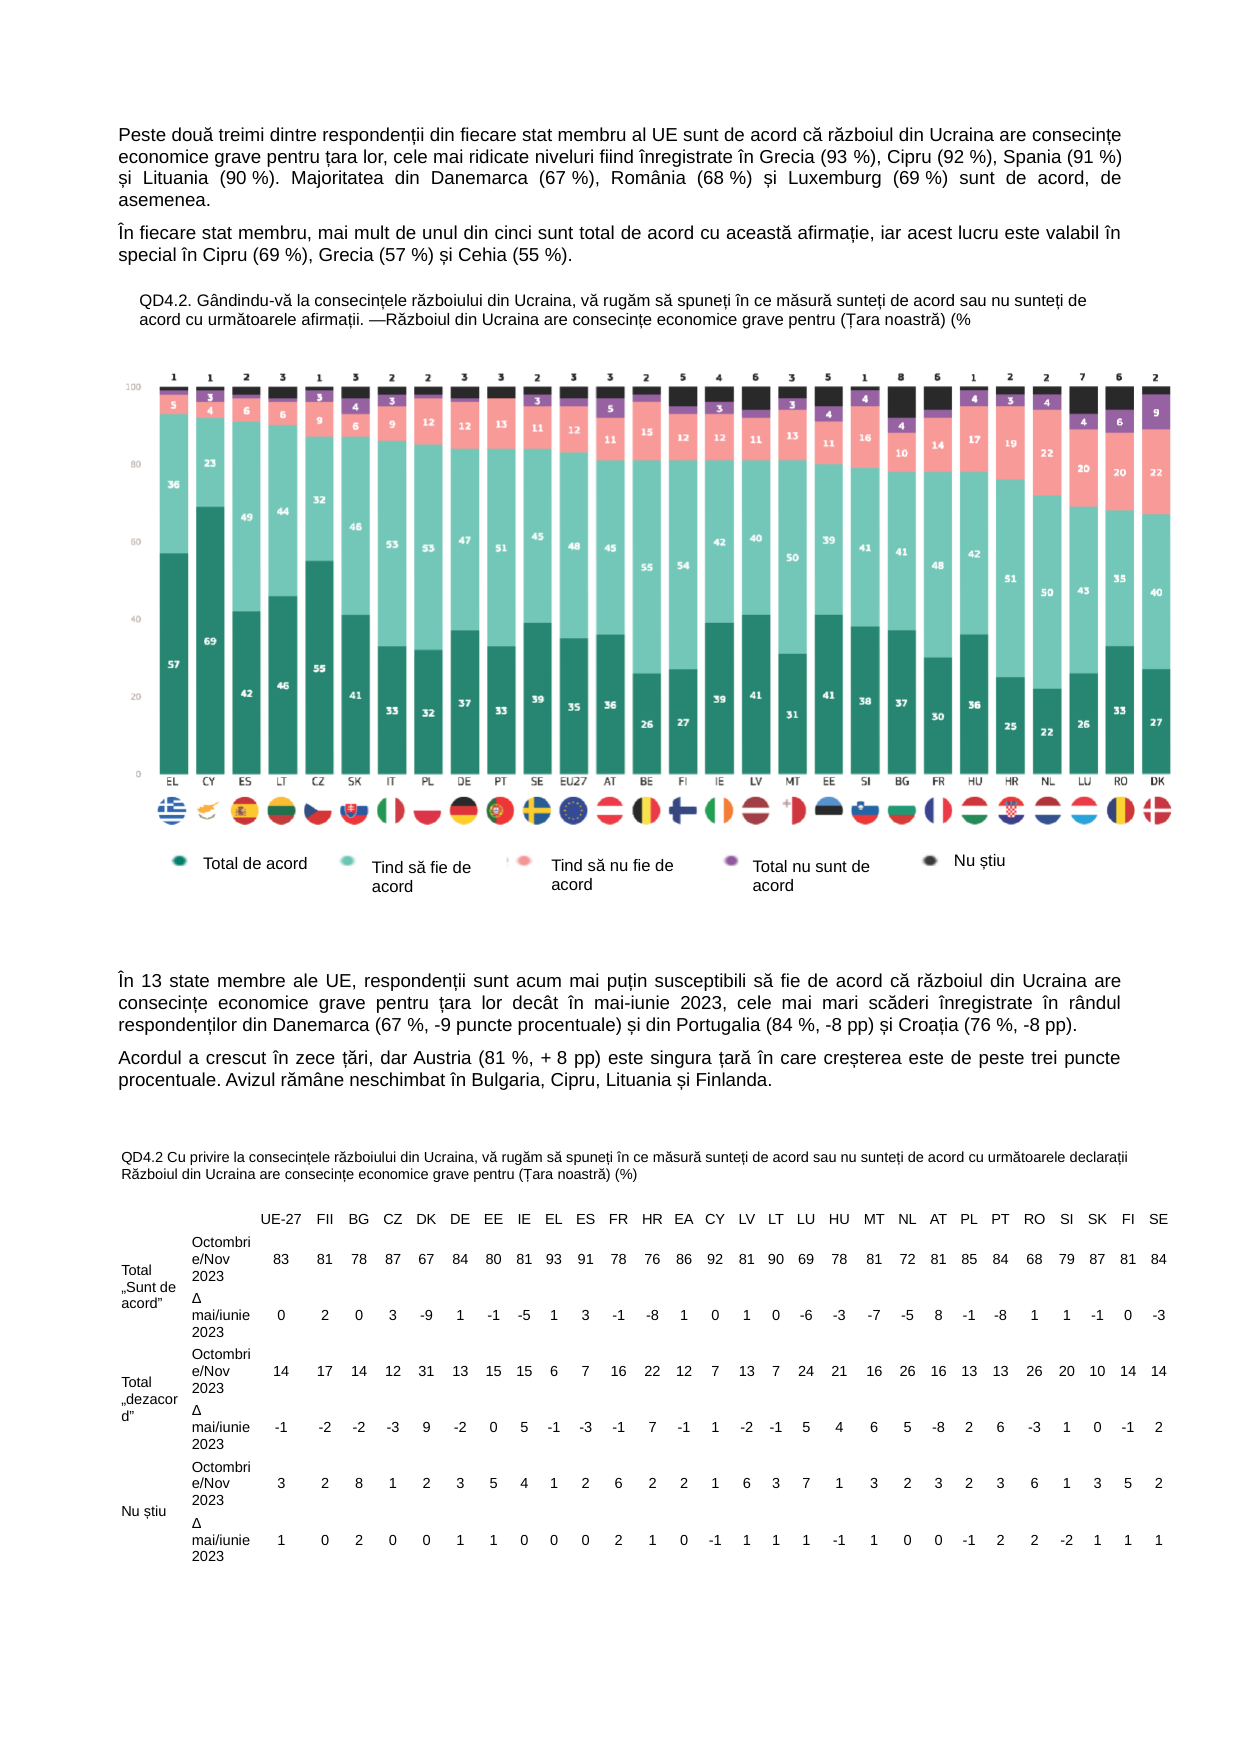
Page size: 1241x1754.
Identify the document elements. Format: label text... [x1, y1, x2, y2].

text Acordul a crescut în zece țări, dar Austria (81 %, + 8 pp) este singura țară în care creșterea este de peste trei puncte procentuale. Avizul rămâne neschimbat în Bulgaria, Cipru, Lituania și Finlanda. [118, 1047, 1122, 1090]
table_cell CZ [376, 1208, 409, 1231]
table_cell 14 [341, 1343, 376, 1399]
table_cell -1 [477, 1287, 510, 1343]
table_cell 2 [602, 1511, 635, 1568]
table_cell 3 [761, 1455, 790, 1511]
table_cell 87 [376, 1231, 409, 1287]
table_cell 1 [443, 1511, 477, 1568]
table_cell Δ mai/iunie 2023 [189, 1511, 254, 1568]
table_cell FII [308, 1208, 341, 1231]
table_cell Δ mai/iunie 2023 [189, 1399, 254, 1455]
table_cell 1 [254, 1511, 308, 1568]
table_cell 80 [477, 1231, 510, 1287]
table_cell 13 [732, 1343, 761, 1399]
table_cell -2 [308, 1399, 341, 1455]
table_cell 3 [443, 1455, 477, 1511]
table_cell [118, 1208, 189, 1231]
table_cell -1 [1114, 1399, 1142, 1455]
table_cell 93 [538, 1231, 569, 1287]
table_cell 2 [984, 1511, 1016, 1568]
table_cell [477, 1186, 510, 1208]
table_cell [1081, 1186, 1114, 1208]
table_cell 0 [698, 1287, 732, 1343]
table_cell 0 [1114, 1287, 1142, 1343]
table_cell [856, 1186, 892, 1208]
table_cell 13 [984, 1343, 1016, 1399]
table_cell SE [1142, 1208, 1175, 1231]
table_cell 1 [1142, 1511, 1175, 1568]
table_cell [892, 1186, 923, 1208]
table_cell 7 [698, 1343, 732, 1399]
table_cell 2 [341, 1511, 376, 1568]
table_cell 1 [1053, 1455, 1081, 1511]
table_cell LU [790, 1208, 822, 1231]
table_cell 8 [923, 1287, 954, 1343]
text În 13 state membre ale UE, respondenții sunt acum mai puțin susceptibili să fie de acord că războiul din Ucraina are consecințe economice grave pentru țara lor decât în mai-iunie 2023, cele mai mari scăderi înregistrate în rândul respondenților din Danemarca (67 %, -9 puncte procentuale) și din Portugalia (84 %, -8 pp) și Croația (76 %, -8 pp). [118, 970, 1122, 1035]
table_cell 1 [538, 1455, 569, 1511]
table_cell 90 [761, 1231, 790, 1287]
table_cell 3 [856, 1455, 892, 1511]
table_cell 4 [822, 1399, 856, 1455]
table_cell 72 [892, 1231, 923, 1287]
table_cell -9 [409, 1287, 443, 1343]
table_cell 6 [732, 1455, 761, 1511]
table_cell 1 [761, 1511, 790, 1568]
table_cell [1053, 1186, 1081, 1208]
table_cell 0 [761, 1287, 790, 1343]
table_cell -1 [822, 1511, 856, 1568]
table_cell 1 [732, 1287, 761, 1343]
table_cell -3 [1016, 1399, 1052, 1455]
table_cell [189, 1208, 254, 1231]
table_cell 91 [569, 1231, 602, 1287]
table_cell 1 [1016, 1287, 1052, 1343]
table_cell -8 [635, 1287, 669, 1343]
table_cell 12 [376, 1343, 409, 1399]
table_cell 2 [1016, 1511, 1052, 1568]
table_cell 1 [538, 1287, 569, 1343]
table_cell 5 [510, 1399, 538, 1455]
table_cell DK [409, 1208, 443, 1231]
table_cell [984, 1186, 1016, 1208]
table_cell 7 [790, 1455, 822, 1511]
table_cell 17 [308, 1343, 341, 1399]
table_cell 20 [1053, 1343, 1081, 1399]
table_cell [1142, 1186, 1175, 1208]
table_cell 10 [1081, 1343, 1114, 1399]
table_cell -1 [670, 1399, 698, 1455]
table_cell [954, 1186, 984, 1208]
table_cell 26 [892, 1343, 923, 1399]
table_cell 1 [376, 1455, 409, 1511]
table_cell 2 [308, 1287, 341, 1343]
table_cell -8 [923, 1399, 954, 1455]
table_cell 9 [409, 1399, 443, 1455]
table_cell 84 [984, 1231, 1016, 1287]
table_cell -8 [984, 1287, 1016, 1343]
table_cell -1 [954, 1287, 984, 1343]
table_cell 6 [856, 1399, 892, 1455]
table_cell [602, 1186, 635, 1208]
table_cell -2 [732, 1399, 761, 1455]
table_cell 7 [761, 1343, 790, 1399]
table_cell [409, 1186, 443, 1208]
table_cell Δ mai/iunie 2023 [189, 1287, 254, 1343]
table_cell SK [1081, 1208, 1114, 1231]
table_cell 68 [1016, 1231, 1052, 1287]
table_cell 15 [510, 1343, 538, 1399]
table_cell 79 [1053, 1231, 1081, 1287]
table_cell 69 [790, 1231, 822, 1287]
table_cell 1 [732, 1511, 761, 1568]
table_cell [341, 1186, 376, 1208]
table_cell [923, 1186, 954, 1208]
table_cell 2 [569, 1455, 602, 1511]
table_cell 78 [341, 1231, 376, 1287]
table_cell 81 [510, 1231, 538, 1287]
table_cell [569, 1186, 602, 1208]
table_cell -1 [761, 1399, 790, 1455]
table_cell -2 [443, 1399, 477, 1455]
table_cell Nu știu [118, 1455, 189, 1568]
table_cell [254, 1186, 308, 1208]
table_cell 1 [856, 1511, 892, 1568]
table_cell 16 [856, 1343, 892, 1399]
table_cell AT [923, 1208, 954, 1231]
table_cell 3 [254, 1455, 308, 1511]
table_cell -1 [254, 1399, 308, 1455]
table_cell 14 [1114, 1343, 1142, 1399]
table_cell Octombrie/Nov 2023 [189, 1455, 254, 1511]
table_cell 13 [443, 1343, 477, 1399]
table_cell -2 [341, 1399, 376, 1455]
table_cell -5 [892, 1287, 923, 1343]
table_cell 1 [1081, 1511, 1114, 1568]
table_cell [443, 1186, 477, 1208]
table_cell -7 [856, 1287, 892, 1343]
table_cell [538, 1186, 569, 1208]
table_cell 92 [698, 1231, 732, 1287]
table_cell CY [698, 1208, 732, 1231]
table_cell NL [892, 1208, 923, 1231]
table_cell -3 [822, 1287, 856, 1343]
table_cell EE [477, 1208, 510, 1231]
table_cell 1 [698, 1399, 732, 1455]
table_cell 0 [254, 1287, 308, 1343]
table_cell 87 [1081, 1231, 1114, 1287]
table_cell HR [635, 1208, 669, 1231]
table_cell 15 [477, 1343, 510, 1399]
table_cell 6 [1016, 1455, 1052, 1511]
table_cell SI [1053, 1208, 1081, 1231]
table_cell 7 [569, 1343, 602, 1399]
table_cell 1 [698, 1455, 732, 1511]
table_cell 6 [602, 1455, 635, 1511]
table_cell -5 [510, 1287, 538, 1343]
table_cell [761, 1186, 790, 1208]
table_cell [635, 1186, 669, 1208]
table_cell 3 [923, 1455, 954, 1511]
table_header QD4.2 Cu privire la consecințele războiului din Ucraina, vă rugăm să spuneți în ce măsură sunteți de acord sau nu sunteți de acord cu următoarele declarații Războiul din Ucraina are consecințe economice grave pentru (Țara noastră) (%) [118, 1129, 1175, 1186]
table_cell 21 [822, 1343, 856, 1399]
table_cell 1 [635, 1511, 669, 1568]
table_cell 24 [790, 1343, 822, 1399]
table_cell Octombrie/Nov 2023 [189, 1343, 254, 1399]
table_cell [510, 1186, 538, 1208]
table_cell LV [732, 1208, 761, 1231]
text Peste două treimi dintre respondenții din fiecare stat membru al UE sunt de acord că războiul din Ucraina are consecințe economice grave pentru țara lor, cele mai ridicate niveluri fiind înregistrate în Grecia (93 %), Cipru (92 %), Spania (91 %) și Lituania (90 %). Majoritatea din Danemarca (67 %), România (68 %) și Luxemburg (69 %) sunt de acord, de asemenea. [118, 124, 1122, 210]
table_cell [790, 1186, 822, 1208]
table_cell 7 [635, 1399, 669, 1455]
table_cell Octombrie/Nov 2023 [189, 1231, 254, 1287]
table_cell 1 [1114, 1511, 1142, 1568]
table_cell 3 [569, 1287, 602, 1343]
table_cell 1 [822, 1455, 856, 1511]
table_cell 22 [635, 1343, 669, 1399]
table_cell 67 [409, 1231, 443, 1287]
table_cell 5 [1114, 1455, 1142, 1511]
table_cell 84 [443, 1231, 477, 1287]
table_cell [670, 1186, 698, 1208]
table_cell 1 [790, 1511, 822, 1568]
table_cell 81 [1114, 1231, 1142, 1287]
table_cell 0 [376, 1511, 409, 1568]
table_cell 0 [670, 1511, 698, 1568]
table_cell 2 [1142, 1399, 1175, 1455]
table_cell [376, 1186, 409, 1208]
table_cell 81 [732, 1231, 761, 1287]
table_cell 0 [538, 1511, 569, 1568]
table_cell [308, 1186, 341, 1208]
table_cell 31 [409, 1343, 443, 1399]
table_cell ES [569, 1208, 602, 1231]
table_cell 0 [923, 1511, 954, 1568]
table_cell DE [443, 1208, 477, 1231]
table_cell HU [822, 1208, 856, 1231]
table_cell 0 [510, 1511, 538, 1568]
table_cell 6 [984, 1399, 1016, 1455]
table_cell -3 [569, 1399, 602, 1455]
table_cell 81 [308, 1231, 341, 1287]
table_cell 1 [1053, 1287, 1081, 1343]
table_cell 0 [308, 1511, 341, 1568]
table_cell MT [856, 1208, 892, 1231]
table_cell 78 [822, 1231, 856, 1287]
table_cell -1 [602, 1399, 635, 1455]
table_cell 13 [954, 1343, 984, 1399]
table_cell -1 [602, 1287, 635, 1343]
table_cell 8 [341, 1455, 376, 1511]
table_cell 3 [376, 1287, 409, 1343]
table_cell 0 [477, 1399, 510, 1455]
table_cell 1 [1053, 1399, 1081, 1455]
table_cell [118, 1186, 189, 1208]
table_cell 83 [254, 1231, 308, 1287]
table_cell 6 [538, 1343, 569, 1399]
table_cell 2 [409, 1455, 443, 1511]
table_cell 5 [790, 1399, 822, 1455]
table_cell 2 [308, 1455, 341, 1511]
table_cell PT [984, 1208, 1016, 1231]
table_cell 1 [443, 1287, 477, 1343]
table_cell 5 [892, 1399, 923, 1455]
table_cell 0 [569, 1511, 602, 1568]
table_cell -1 [1081, 1287, 1114, 1343]
table_cell 14 [254, 1343, 308, 1399]
table_cell 2 [670, 1455, 698, 1511]
table_cell EL [538, 1208, 569, 1231]
table_cell UE-27 [254, 1208, 308, 1231]
table_cell -1 [698, 1511, 732, 1568]
table_cell 76 [635, 1231, 669, 1287]
table_cell 81 [923, 1231, 954, 1287]
table_cell 86 [670, 1231, 698, 1287]
table_cell 26 [1016, 1343, 1052, 1399]
table_cell 4 [510, 1455, 538, 1511]
table_cell 81 [856, 1231, 892, 1287]
table_cell 14 [1142, 1343, 1175, 1399]
table_cell 85 [954, 1231, 984, 1287]
table_cell 16 [923, 1343, 954, 1399]
table_cell 2 [954, 1455, 984, 1511]
table_cell -3 [1142, 1287, 1175, 1343]
table_cell [1016, 1186, 1052, 1208]
table_cell [698, 1186, 732, 1208]
table_cell BG [341, 1208, 376, 1231]
text În fiecare stat membru, mai mult de unul din cinci sunt total de acord cu această afirmație, iar acest lucru este valabil în special în Cipru (69 %), Grecia (57 %) și Cehia (55 %). [118, 222, 1122, 265]
table_cell 2 [635, 1455, 669, 1511]
table_cell [732, 1186, 761, 1208]
table_cell 84 [1142, 1231, 1175, 1287]
table_cell 0 [892, 1511, 923, 1568]
picture [157, 842, 945, 880]
table_cell 0 [1081, 1399, 1114, 1455]
table_cell IE [510, 1208, 538, 1231]
table_cell FI [1114, 1208, 1142, 1231]
table_cell -6 [790, 1287, 822, 1343]
table_cell 5 [477, 1455, 510, 1511]
table_cell -1 [538, 1399, 569, 1455]
table_cell 1 [670, 1287, 698, 1343]
table_cell 12 [670, 1343, 698, 1399]
table_cell 3 [984, 1455, 1016, 1511]
table_cell 2 [892, 1455, 923, 1511]
table_cell Total „dezacord” [118, 1343, 189, 1455]
table_cell 16 [602, 1343, 635, 1399]
picture [118, 367, 1174, 833]
table_cell -1 [954, 1511, 984, 1568]
table_cell PL [954, 1208, 984, 1231]
table_cell FR [602, 1208, 635, 1231]
table_cell -2 [1053, 1511, 1081, 1568]
table_cell -3 [376, 1399, 409, 1455]
table_cell 1 [477, 1511, 510, 1568]
table_cell [1114, 1186, 1142, 1208]
table_cell Total „Sunt de acord” [118, 1231, 189, 1343]
table_cell 2 [1142, 1455, 1175, 1511]
table_cell 2 [954, 1399, 984, 1455]
table_cell 78 [602, 1231, 635, 1287]
table_cell RO [1016, 1208, 1052, 1231]
table_cell [822, 1186, 856, 1208]
table_cell 3 [1081, 1455, 1114, 1511]
table_cell 0 [409, 1511, 443, 1568]
table_cell LT [761, 1208, 790, 1231]
table_cell 0 [341, 1287, 376, 1343]
table_cell [189, 1186, 254, 1208]
table_cell EA [670, 1208, 698, 1231]
